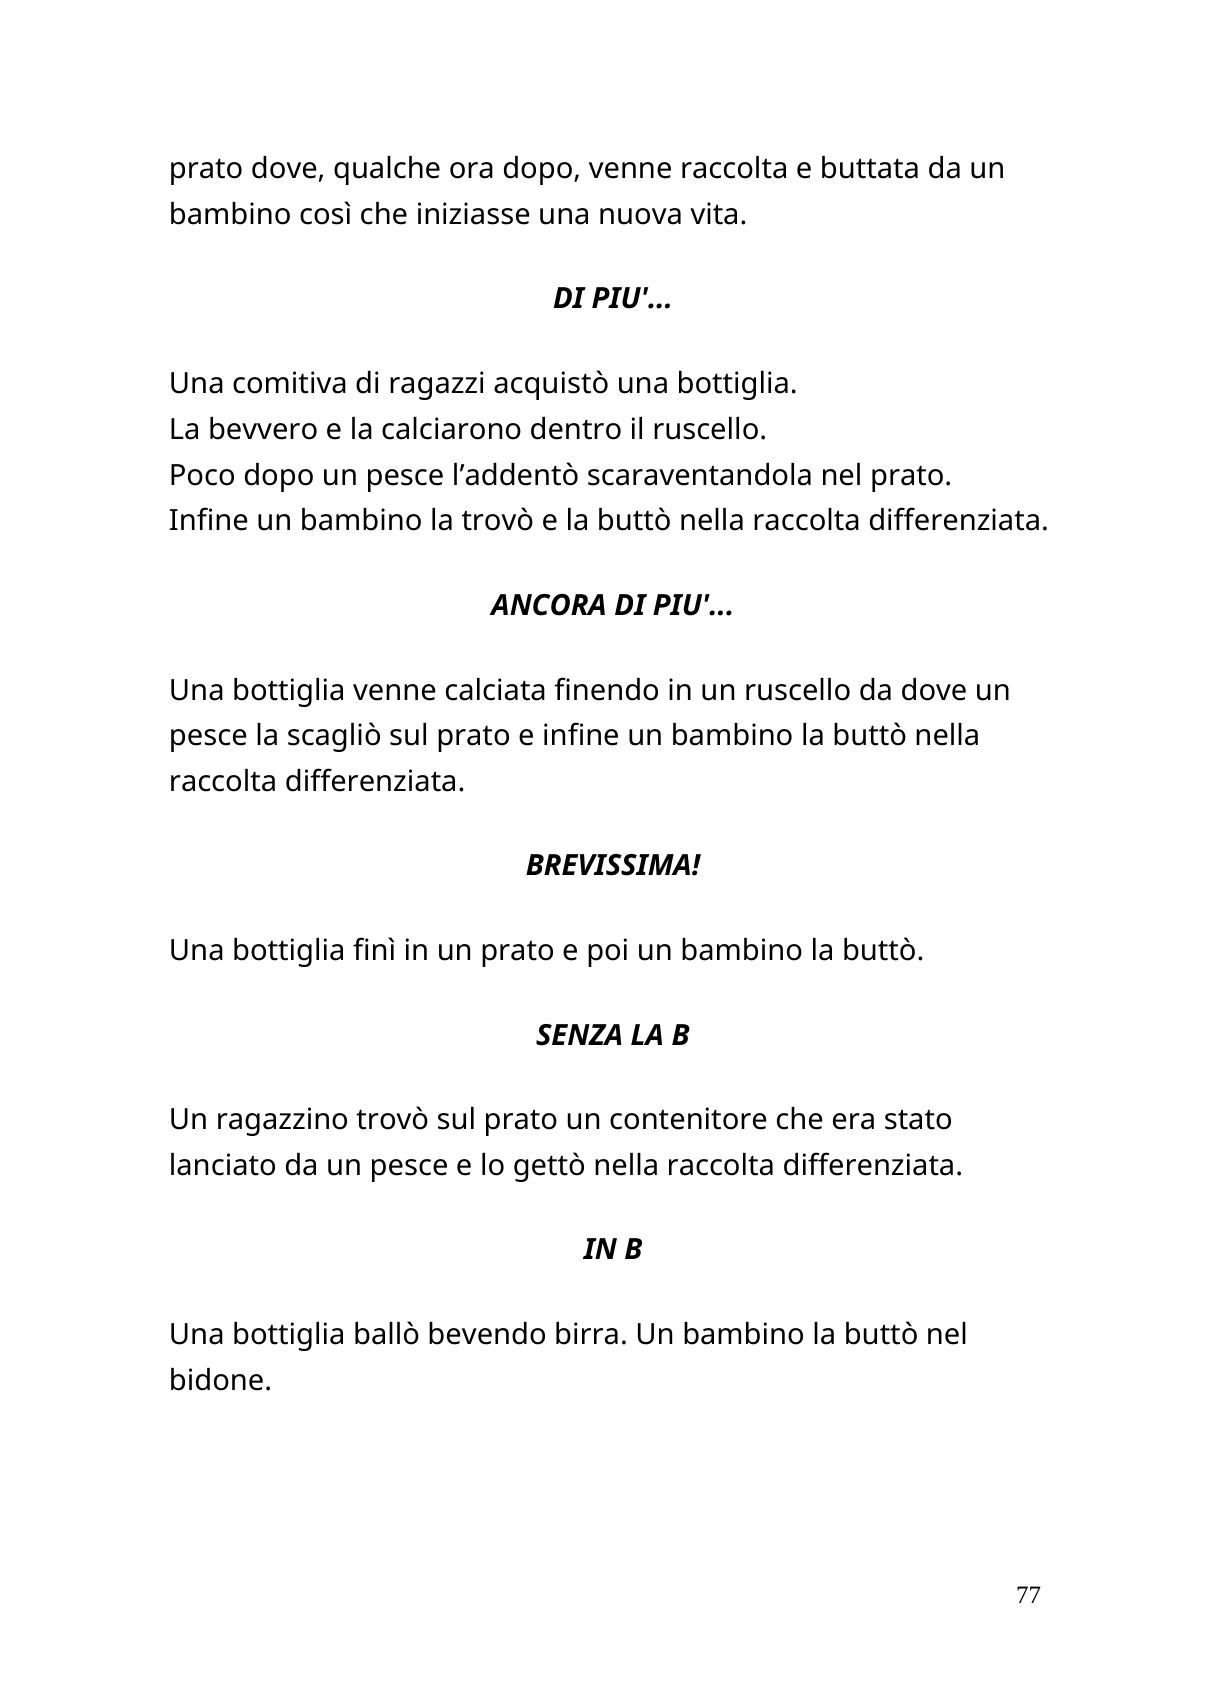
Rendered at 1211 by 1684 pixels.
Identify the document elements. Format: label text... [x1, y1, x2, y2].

text Un ragazzino trovò sul prato un contenitore che era stato lanciato da un pesce e lo gettò nella raccolta differenziata. [169, 1098, 1057, 1184]
text La bevvero e la calciarono dentro il ruscello. [169, 408, 1057, 448]
text Infine un bambino la trovò e la buttò nella raccolta differenziata. [169, 499, 1057, 539]
text Una bottiglia ballò bevendo birra. Un bambino la buttò nel bidone. [169, 1313, 1057, 1399]
text prato dove, qualche ora dopo, venne raccolta e buttata da un bambino così che iniziasse una nuova vita. [169, 148, 1057, 233]
subtitle ANCORA DI PIU'... [169, 584, 1057, 624]
subtitle DI PIU'... [169, 278, 1057, 317]
subtitle IN B [169, 1229, 1057, 1268]
text Una bottiglia venne calciata finendo in un ruscello da dove un pesce la scagliò sul prato e infine un bambino la buttò nella raccolta differenziata. [169, 669, 1057, 800]
text Poco dopo un pesce l’addentò scaraventandola nel prato. [169, 454, 1057, 493]
text Una comitiva di ragazzi acquistò una bottiglia. [169, 363, 1057, 402]
subtitle SENZA LA B [169, 1014, 1057, 1053]
subtitle BREVISSIMA! [169, 844, 1057, 884]
text Una bottiglia finì in un prato e poi un bambino la buttò. [169, 929, 1057, 969]
